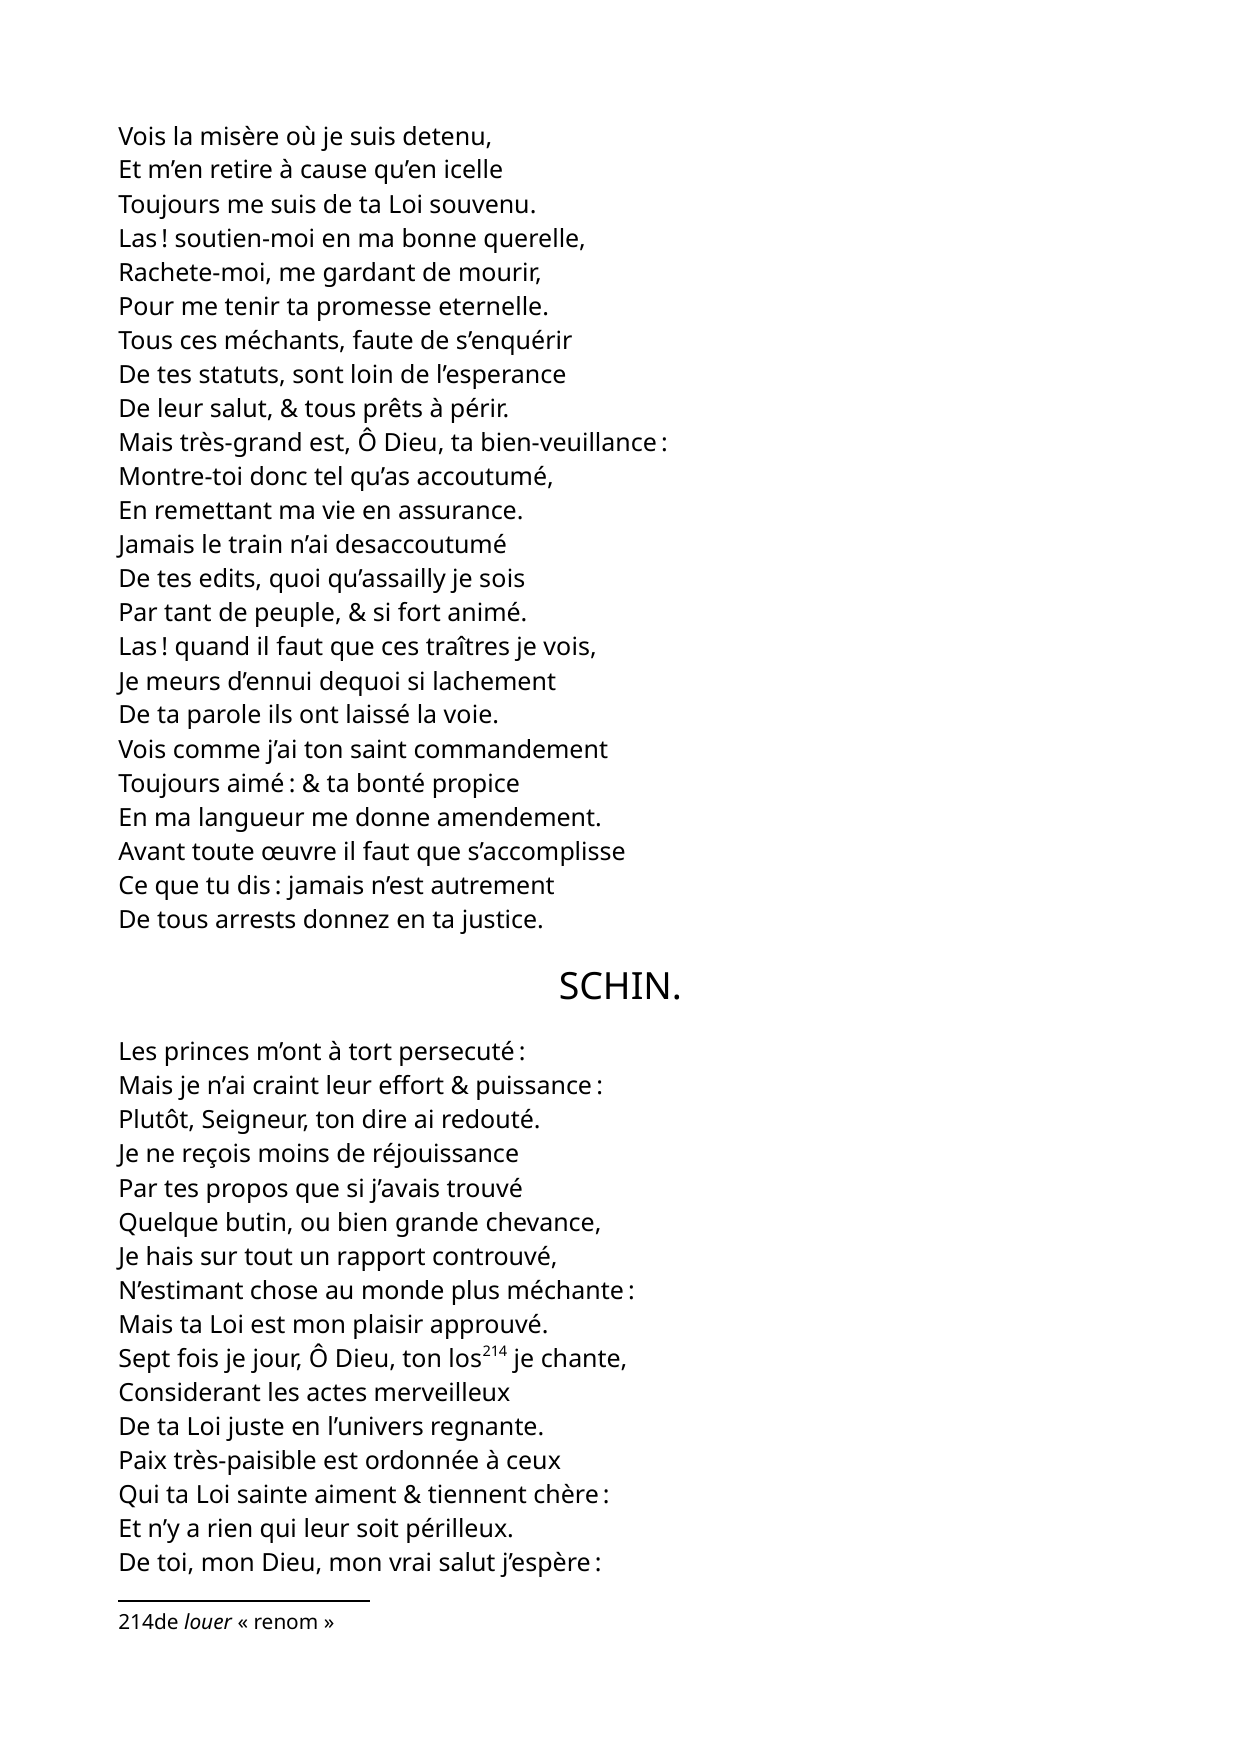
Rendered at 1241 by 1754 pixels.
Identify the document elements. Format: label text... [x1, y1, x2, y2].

text Toujours aimé : & ta bonté propice [118, 765, 1122, 799]
text Je meurs d’ennui dequoi si lachement [118, 663, 1122, 697]
text Mais ta Loi est mon plaisir approuvé. [118, 1306, 1122, 1341]
text De leur salut, & tous prêts à périr. [118, 391, 1122, 425]
text Qui ta Loi sainte aiment & tiennent chère : [118, 1477, 1122, 1511]
text De ta parole ils ont laissé la voie. [118, 697, 1122, 731]
text Vois comme j’ai ton saint commandement [118, 731, 1122, 765]
text Considerant les actes merveilleux [118, 1374, 1122, 1409]
text Par tes propos que si j’avais trouvé [118, 1170, 1122, 1204]
text Tous ces méchants, faute de s’enquérir [118, 322, 1122, 357]
text Les princes m’ont à tort persecuté : [118, 1034, 1122, 1068]
text Et m’en retire à cause qu’en icelle [118, 152, 1122, 186]
text Jamais le train n’ai desaccoutumé [118, 527, 1122, 561]
text En ma langueur me donne amendement. [118, 799, 1122, 833]
text Avant toute œuvre il faut que s’accomplisse [118, 833, 1122, 867]
text de louer « renom » [118, 1607, 1122, 1636]
text N’estimant chose au monde plus méchante : [118, 1272, 1122, 1306]
text Las ! quand il faut que ces traîtres je vois, [118, 629, 1122, 663]
text En remettant ma vie en assurance. [118, 493, 1122, 527]
text Rachete-moi, me gardant de mourir, [118, 254, 1122, 288]
text Ce que tu dis : jamais n’est autrement [118, 867, 1122, 902]
text Pour me tenir ta promesse eternelle. [118, 288, 1122, 322]
text De tes edits, quoi qu’assailly je sois [118, 561, 1122, 595]
text Montre-toi donc tel qu’as accoutumé, [118, 459, 1122, 493]
text Plutôt, Seigneur, ton dire ai redouté. [118, 1102, 1122, 1136]
text Je ne reçois moins de réjouissance [118, 1136, 1122, 1170]
text Las ! soutien-moi en ma bonne querelle, [118, 220, 1122, 254]
text Mais très-grand est, Ô Dieu, ta bien-veuillance : [118, 425, 1122, 459]
text Mais je n’ai craint leur effort & puissance : [118, 1068, 1122, 1102]
text De toi, mon Dieu, mon vrai salut j’espère : [118, 1545, 1122, 1579]
text De ta Loi juste en l’univers regnante. [118, 1409, 1122, 1443]
text Paix très-paisible est ordonnée à ceux [118, 1443, 1122, 1477]
text Je hais sur tout un rapport controuvé, [118, 1238, 1122, 1272]
text Vois la misère où je suis detenu, [118, 118, 1122, 152]
text De tes statuts, sont loin de l’esperance [118, 357, 1122, 391]
text De tous arrests donnez en ta justice. [118, 902, 1122, 936]
text Toujours me suis de ta Loi souvenu. [118, 186, 1122, 220]
text Et n’y a rien qui leur soit périlleux. [118, 1511, 1122, 1545]
text Par tant de peuple, & si fort animé. [118, 595, 1122, 629]
text Quelque butin, ou bien grande chevance, [118, 1204, 1122, 1238]
text SCHIN. [118, 959, 1122, 1010]
text Sept fois je jour, Ô Dieu, ton los je chante, [118, 1341, 1122, 1374]
